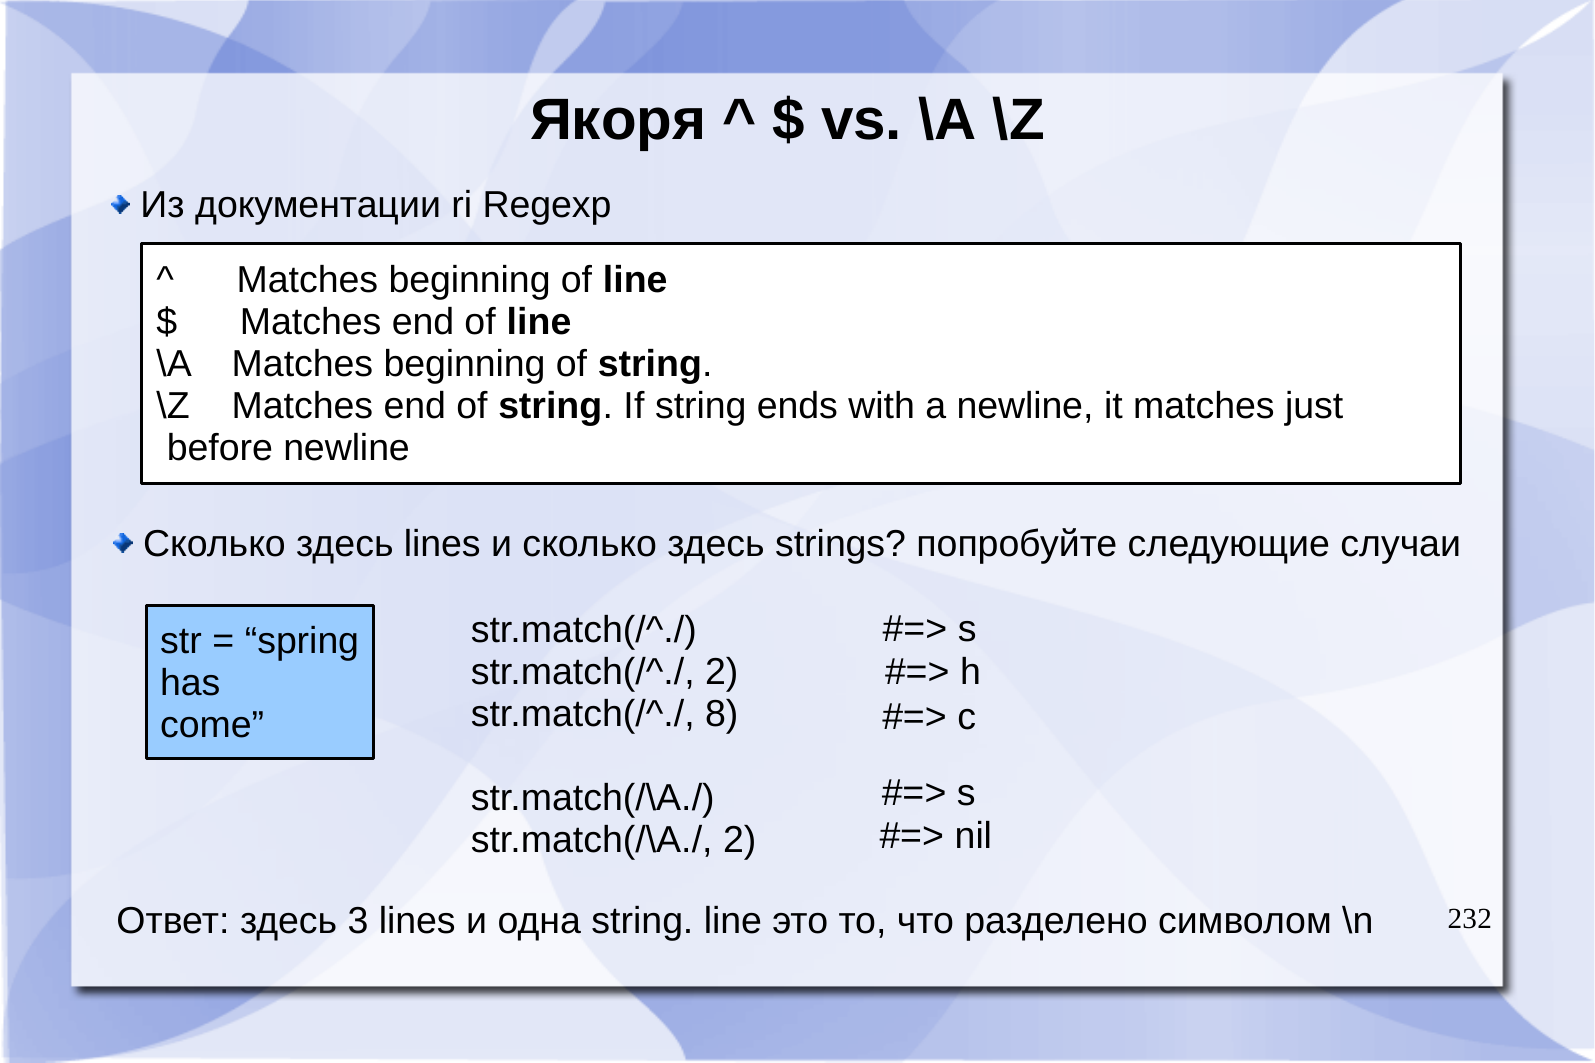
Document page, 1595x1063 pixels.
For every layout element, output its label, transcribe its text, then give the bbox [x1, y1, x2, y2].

text_box Cколько здесь lines и сколько здесь strings? попробуйте следующие случаи [99, 515, 1499, 572]
text_box #=> s [867, 764, 991, 807]
text_box Из документации ri Regexp [96, 176, 627, 234]
text_box str = “spring has come” [146, 605, 374, 759]
text_box Ответ: здесь 3 lines и одна string. line это то, что разделено символом \n [101, 892, 1391, 950]
picture [0, 0, 1595, 1063]
title Якоря ^ $ vs. \A \Z [75, 75, 1501, 164]
text_box #=> h [870, 642, 996, 700]
text_box #=> nil [864, 807, 1008, 865]
text_box ^ Matches beginning of line $ Matches end of line \A Matches beginning of string. \Z Matches end of string. If string ends with a newline, it matches just before newline [141, 243, 1461, 484]
text_box str.match(/^./) str.match(/^./, 2) str.match(/^./, 8) str.match(/\A./) str.match(/\A./, 2) [456, 601, 786, 869]
text_box #=> s [867, 600, 992, 658]
text_box #=> c [867, 687, 992, 745]
